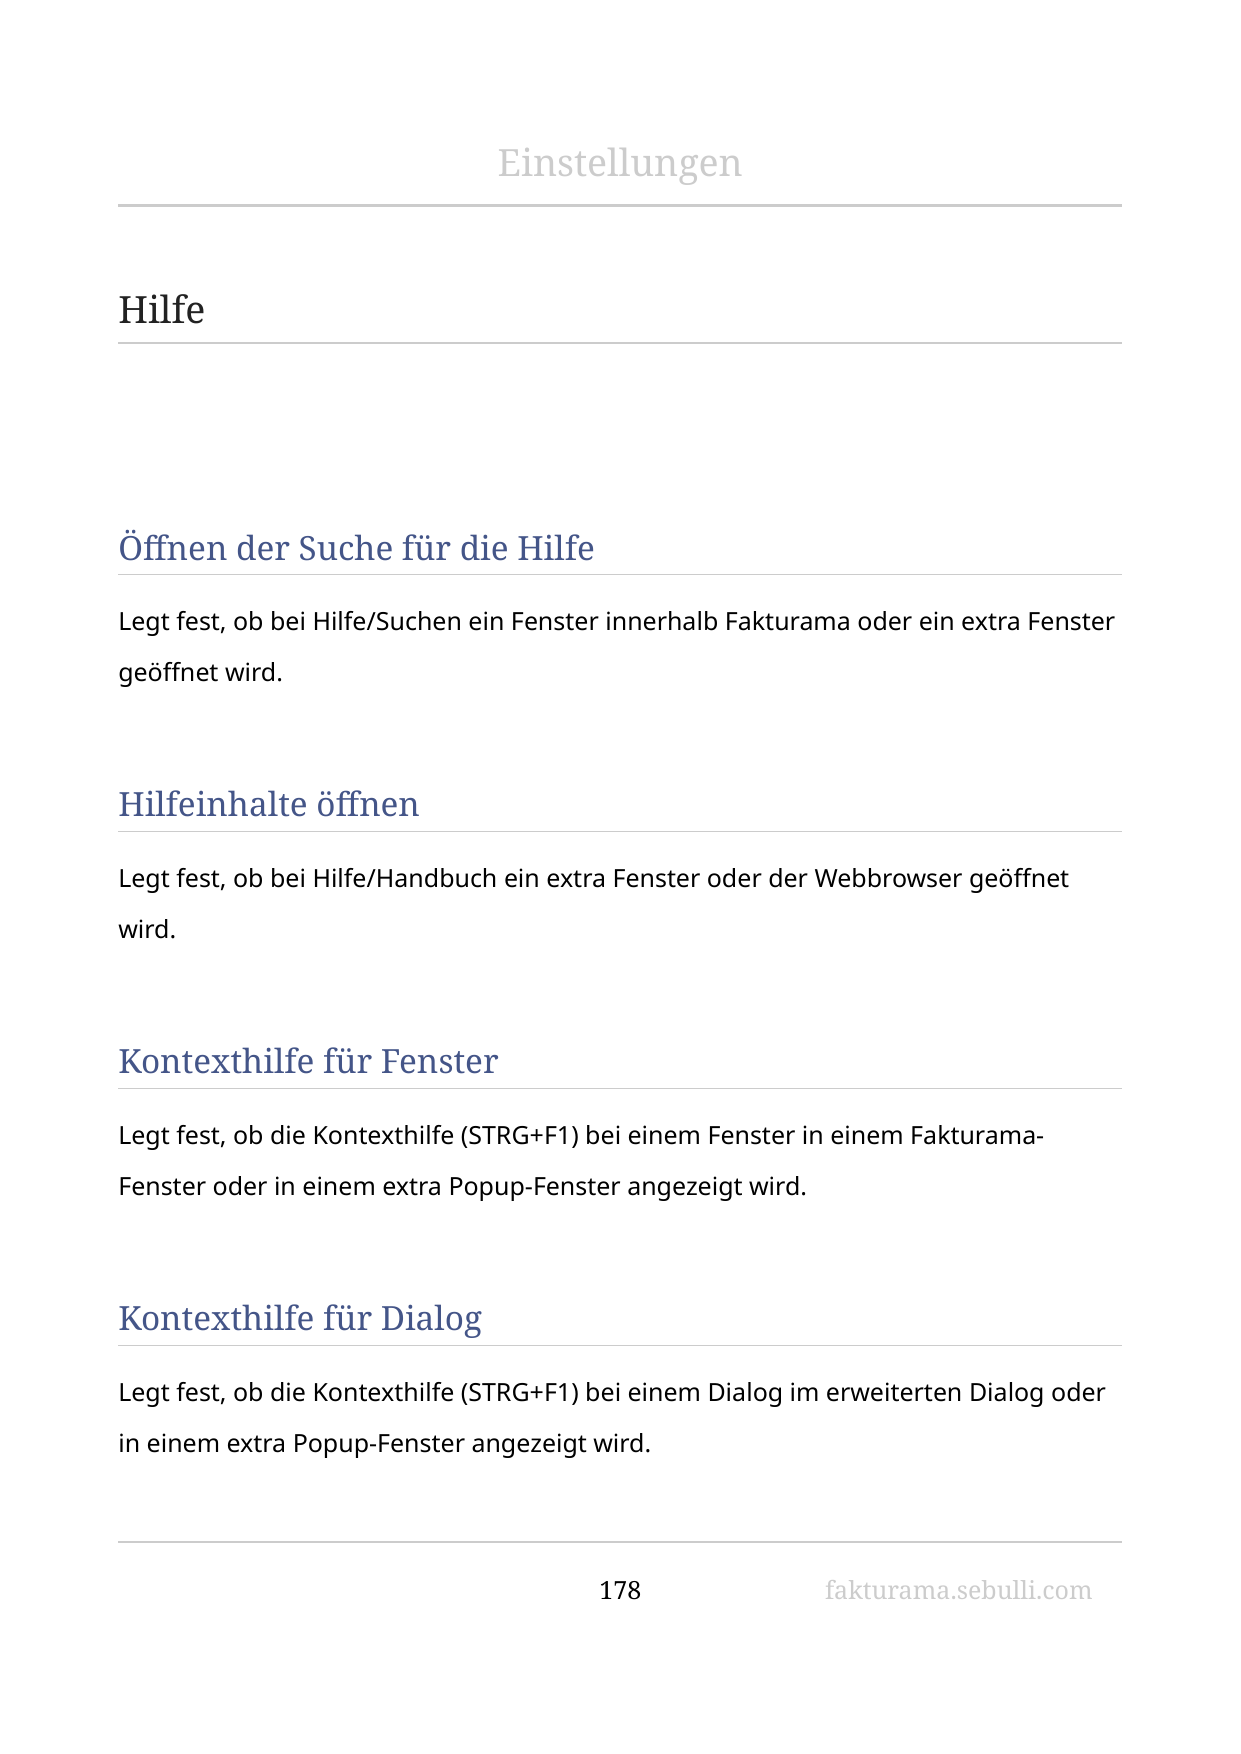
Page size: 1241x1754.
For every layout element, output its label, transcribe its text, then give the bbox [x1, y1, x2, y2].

text Legt fest, ob die Kontexthilfe (STRG+F1) bei einem Dialog im erweiterten Dialog oder in einem extra Popup-Fenster angezeigt wird. [118, 1374, 1122, 1459]
subtitle Hilfeinhalte öffnen [118, 781, 1122, 831]
subtitle Kontexthilfe für Dialog [118, 1295, 1122, 1345]
subtitle Hilfe [118, 283, 1122, 342]
subtitle Kontexthilfe für Fenster [118, 1038, 1122, 1088]
subtitle Öffnen der Suche für die Hilfe [118, 524, 1122, 574]
text Legt fest, ob die Kontexthilfe (STRG+F1) bei einem Fenster in einem Fakturama-Fenster oder in einem extra Popup-Fenster angezeigt wird. [118, 1118, 1122, 1203]
text Legt fest, ob bei Hilfe/Handbuch ein extra Fenster oder der Webbrowser geöffnet wird. [118, 861, 1122, 946]
text Legt fest, ob bei Hilfe/Suchen ein Fenster innerhalb Fakturama oder ein extra Fenster geöffnet wird. [118, 604, 1122, 689]
